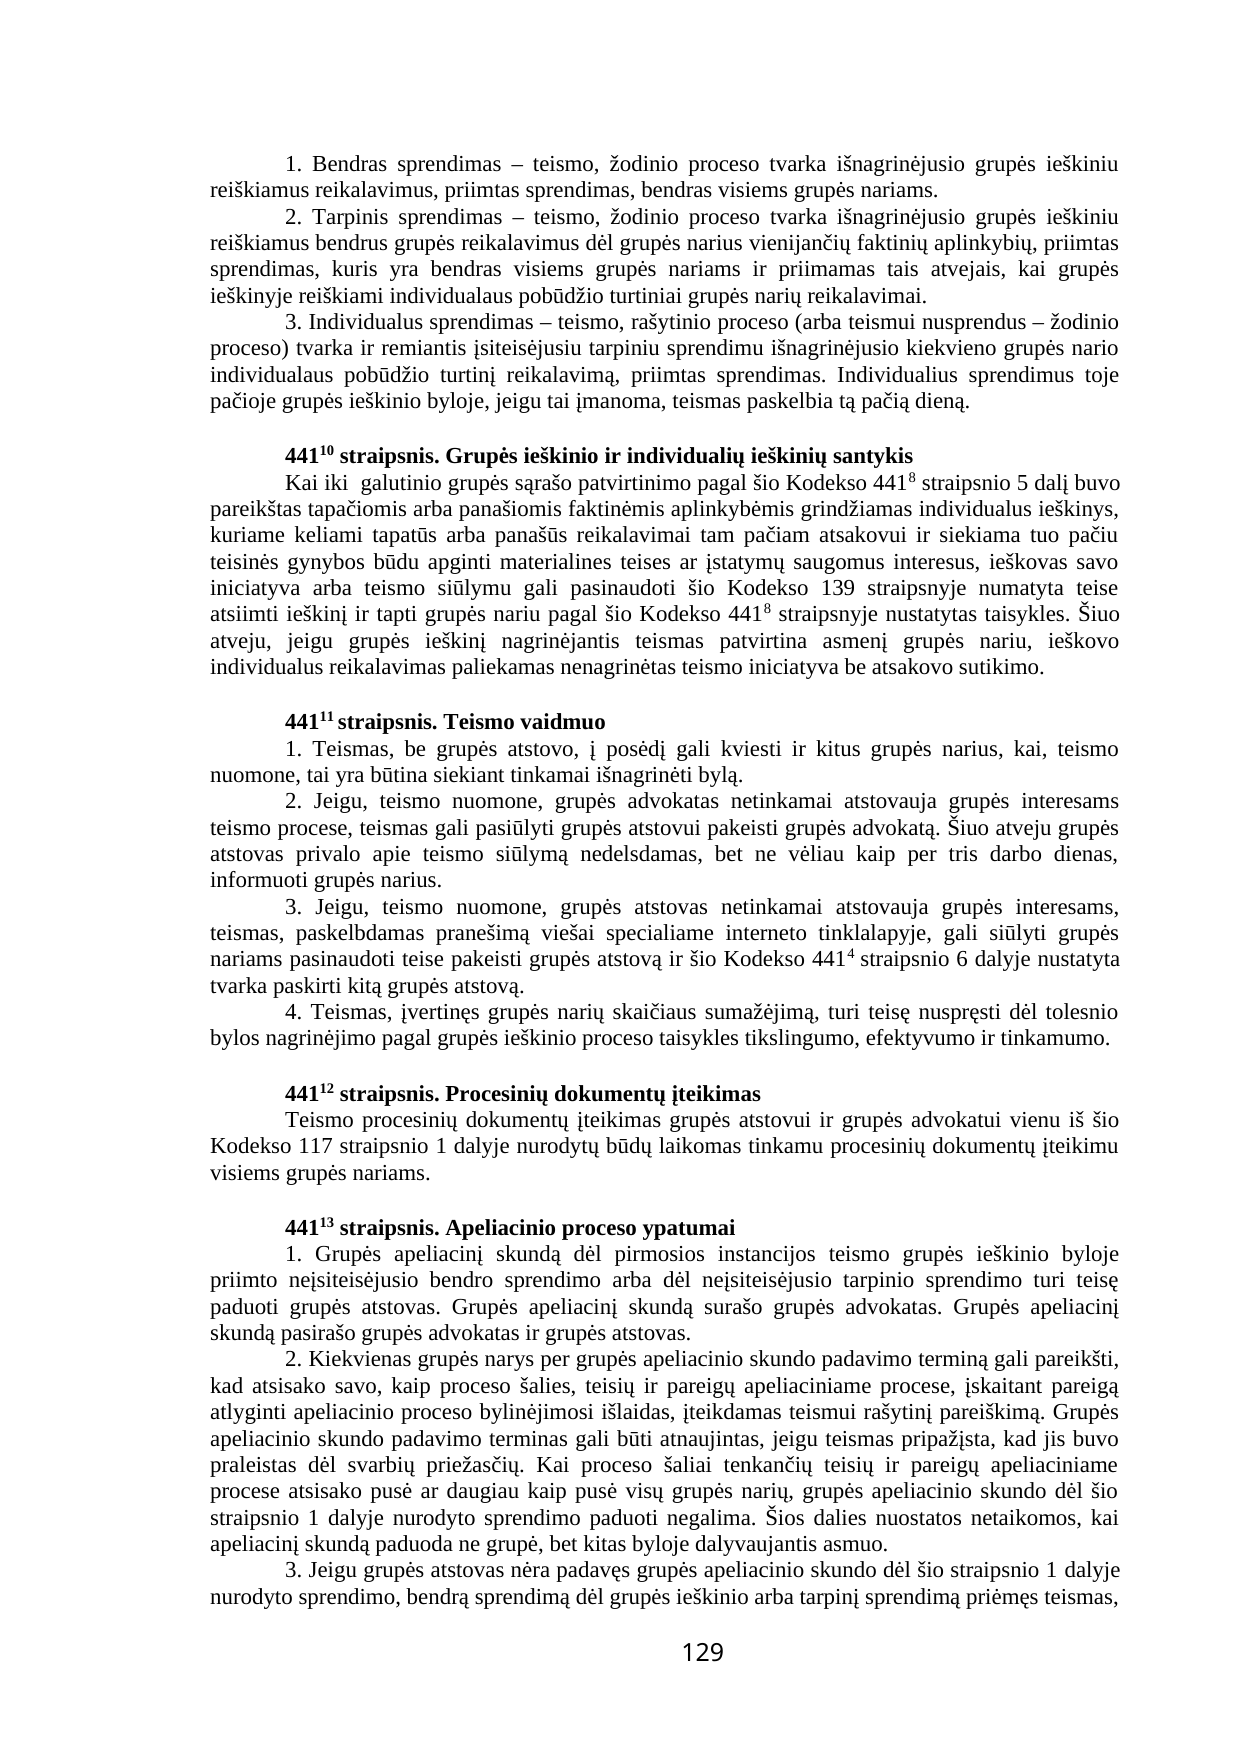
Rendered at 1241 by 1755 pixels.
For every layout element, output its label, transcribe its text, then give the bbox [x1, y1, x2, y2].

text 44110 straipsnis. Grupės ieškinio ir individualių ieškinių santykis [210, 442, 1120, 469]
text 2. Tarpinis sprendimas – teismo, žodinio proceso tvarka išnagrinėjusio grupės ieškiniu reiškiamus bendrus grupės reikalavimus dėl grupės narius vienijančių faktinių aplinkybių, priimtas sprendimas, kuris yra bendras visiems grupės nariams ir priimamas tais atvejais, kai grupės ieškinyje reiškiami individualaus pobūdžio turtiniai grupės narių reikalavimai. [210, 203, 1120, 308]
text 44112 straipsnis. Procesinių dokumentų įteikimas [210, 1079, 1120, 1106]
text 3. Jeigu grupės atstovas nėra padavęs grupės apeliacinio skundo dėl šio straipsnio 1 dalyje nurodyto sprendimo, bendrą sprendimą dėl grupės ieškinio arba tarpinį sprendimą priėmęs teismas, [210, 1556, 1120, 1609]
text Kai iki galutinio grupės sąrašo patvirtinimo pagal šio Kodekso 4418 straipsnio 5 dalį buvo pareikštas tapačiomis arba panašiomis faktinėmis aplinkybėmis grindžiamas individualus ieškinys, kuriame keliami tapatūs arba panašūs reikalavimai tam pačiam atsakovui ir siekiama tuo pačiu teisinės gynybos būdu apginti materialines teises ar įstatymų saugomus interesus, ieškovas savo iniciatyva arba teismo siūlymu gali pasinaudoti šio Kodekso 139 straipsnyje numatyta teise atsiimti ieškinį ir tapti grupės nariu pagal šio Kodekso 4418 straipsnyje nustatytas taisykles. Šiuo atveju, jeigu grupės ieškinį nagrinėjantis teismas patvirtina asmenį grupės nariu, ieškovo individualus reikalavimas paliekamas nenagrinėtas teismo iniciatyva be atsakovo sutikimo. [210, 469, 1120, 679]
text Teismo procesinių dokumentų įteikimas grupės atstovui ir grupės advokatui vienu iš šio Kodekso 117 straipsnio 1 dalyje nurodytų būdų laikomas tinkamu procesinių dokumentų įteikimu visiems grupės nariams. [210, 1106, 1120, 1185]
text 2. Kiekvienas grupės narys per grupės apeliacinio skundo padavimo terminą gali pareikšti, kad atsisako savo, kaip proceso šalies, teisių ir pareigų apeliaciniame procese, įskaitant pareigą atlyginti apeliacinio proceso bylinėjimosi išlaidas, įteikdamas teismui rašytinį pareiškimą. Grupės apeliacinio skundo padavimo terminas gali būti atnaujintas, jeigu teismas pripažįsta, kad jis buvo praleistas dėl svarbių priežasčių. Kai proceso šaliai tenkančių teisių ir pareigų apeliaciniame procese atsisako pusė ar daugiau kaip pusė visų grupės narių, grupės apeliacinio skundo dėl šio straipsnio 1 dalyje nurodyto sprendimo paduoti negalima. Šios dalies nuostatos netaikomos, kai apeliacinį skundą paduoda ne grupė, bet kitas byloje dalyvaujantis asmuo. [210, 1346, 1120, 1556]
text 3. Individualus sprendimas – teismo, rašytinio proceso (arba teismui nusprendus – žodinio proceso) tvarka ir remiantis įsiteisėjusiu tarpiniu sprendimu išnagrinėjusio kiekvieno grupės nario individualaus pobūdžio turtinį reikalavimą, priimtas sprendimas. Individualius sprendimus toje pačioje grupės ieškinio byloje, jeigu tai įmanoma, teismas paskelbia tą pačią dieną. [210, 308, 1120, 413]
text 1. Bendras sprendimas – teismo, žodinio proceso tvarka išnagrinėjusio grupės ieškiniu reiškiamus reikalavimus, priimtas sprendimas, bendras visiems grupės nariams. [210, 150, 1120, 203]
text 3. Jeigu, teismo nuomone, grupės atstovas netinkamai atstovauja grupės interesams, teismas, paskelbdamas pranešimą viešai specialiame interneto tinklalapyje, gali siūlyti grupės nariams pasinaudoti teise pakeisti grupės atstovą ir šio Kodekso 4414 straipsnio 6 dalyje nustatyta tvarka paskirti kitą grupės atstovą. [210, 893, 1120, 998]
text 44113 straipsnis. Apeliacinio proceso ypatumai [210, 1214, 1120, 1240]
text 44111 straipsnis. Teismo vaidmuo [210, 708, 1120, 734]
text 1. Grupės apeliacinį skundą dėl pirmosios instancijos teismo grupės ieškinio byloje priimto neįsiteisėjusio bendro sprendimo arba dėl neįsiteisėjusio tarpinio sprendimo turi teisę paduoti grupės atstovas. Grupės apeliacinį skundą surašo grupės advokatas. Grupės apeliacinį skundą pasirašo grupės advokatas ir grupės atstovas. [210, 1240, 1120, 1346]
text 2. Jeigu, teismo nuomone, grupės advokatas netinkamai atstovauja grupės interesams teismo procese, teismas gali pasiūlyti grupės atstovui pakeisti grupės advokatą. Šiuo atveju grupės atstovas privalo apie teismo siūlymą nedelsdamas, bet ne vėliau kaip per tris darbo dienas, informuoti grupės narius. [210, 787, 1120, 893]
text 4. Teismas, įvertinęs grupės narių skaičiaus sumažėjimą, turi teisę nuspręsti dėl tolesnio bylos nagrinėjimo pagal grupės ieškinio proceso taisykles tikslingumo, efektyvumo ir tinkamumo. [210, 998, 1120, 1051]
text 1. Teismas, be grupės atstovo, į posėdį gali kviesti ir kitus grupės narius, kai, teismo nuomone, tai yra būtina siekiant tinkamai išnagrinėti bylą. [210, 734, 1120, 787]
